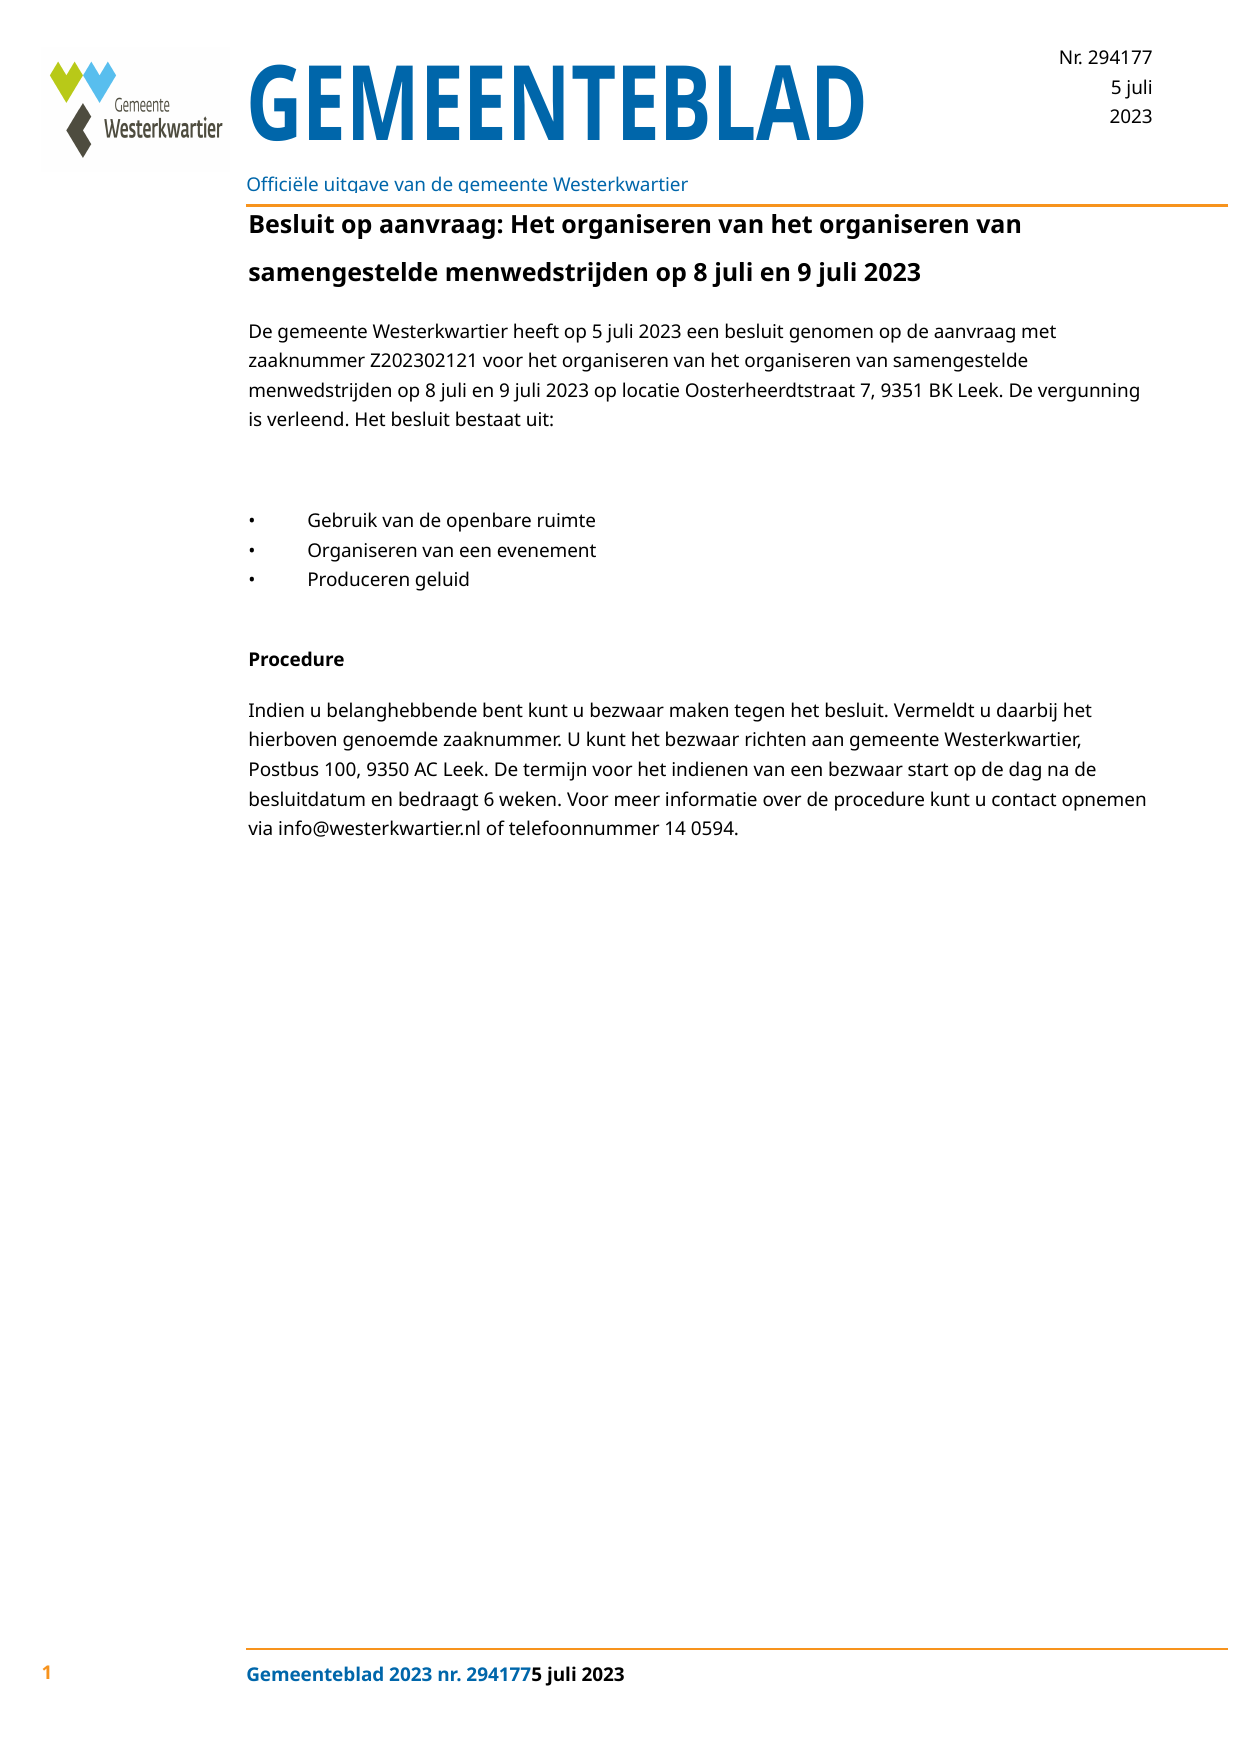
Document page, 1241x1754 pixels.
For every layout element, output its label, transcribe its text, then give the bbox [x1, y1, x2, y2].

text Indien u belanghebbende bent kunt u bezwaar maken tegen het besluit. Vermeldt u daarbij het hierboven genoemde zaaknummer. U kunt het bezwaar richten aan gemeente Westerkwartier, Postbus 100, 9350 AC Leek. De termijn voor het indienen van een bezwaar start op de dag na de besluitdatum en bedraagt 6 weken. Voor meer informatie over de procedure kunt u contact opnemen via info@westerkwartier.nl of telefoonnummer 14 0594. [248, 697, 1152, 841]
picture [41, 47, 231, 172]
text Besluit op aanvraag: Het organiseren van het organiseren van samengestelde menwedstrijden op 8 juli en 9 juli 2023 [248, 207, 1152, 288]
list Produceren geluid [248, 567, 1152, 592]
list Gebruik van de openbare ruimte [248, 507, 1152, 533]
list Organiseren van een evenement [248, 537, 1152, 563]
text Procedure [248, 647, 1152, 672]
text De gemeente Westerkwartier heeft op 5 juli 2023 een besluit genomen op de aanvraag met zaaknummer Z202302121 voor het organiseren van het organiseren van samengestelde menwedstrijden op 8 juli en 9 juli 2023 op locatie Oosterheerdtstraat 7, 9351 BK Leek. De vergunning is verleend. Het besluit bestaat uit: [248, 318, 1152, 432]
